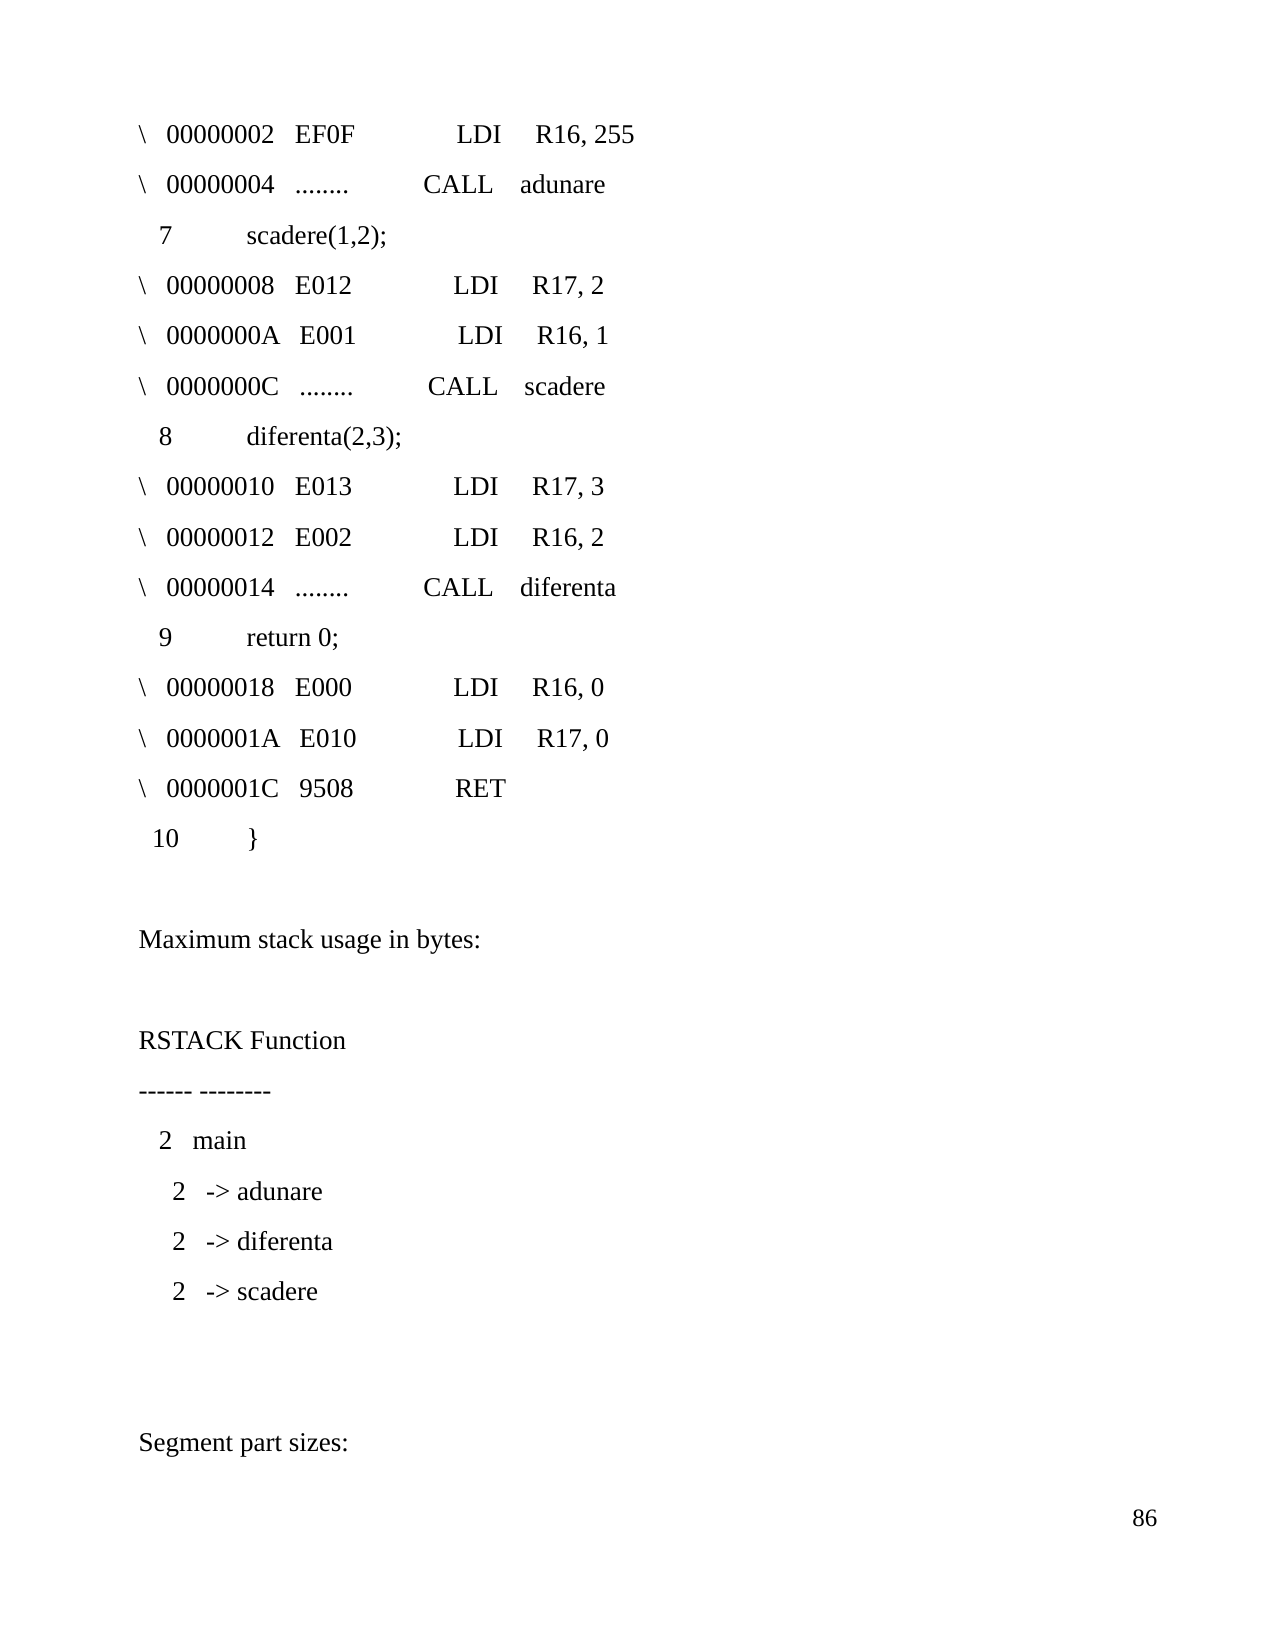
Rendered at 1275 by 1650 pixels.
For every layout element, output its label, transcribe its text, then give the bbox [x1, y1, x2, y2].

text \ 00000010 E013 LDI R17, 3 [118, 470, 1157, 501]
text \ 00000008 E012 LDI R17, 2 [118, 269, 1157, 300]
text \ 0000000C ........ CALL scadere [118, 370, 1157, 401]
text \ 00000004 ........ CALL adunare [118, 168, 1157, 199]
text 8 diferenta(2,3); [118, 420, 1157, 451]
text RSTACK Function [118, 1024, 1157, 1055]
text \ 00000014 ........ CALL diferenta [118, 571, 1157, 602]
text 9 return 0; [118, 621, 1157, 652]
text Segment part sizes: [118, 1426, 1157, 1457]
text ------ -------- [118, 1074, 1157, 1105]
text 2 -> adunare [118, 1175, 1157, 1206]
text \ 0000001A E010 LDI R17, 0 [118, 722, 1157, 753]
text 2 main [118, 1124, 1157, 1156]
text \ 00000002 EF0F LDI R16, 255 [118, 118, 1157, 149]
text \ 0000000A E001 LDI R16, 1 [118, 319, 1157, 351]
text 2 -> diferenta [118, 1225, 1157, 1256]
text Maximum stack usage in bytes: [118, 923, 1157, 954]
text 2 -> scadere [118, 1275, 1157, 1306]
text \ 0000001C 9508 RET [118, 772, 1157, 803]
text \ 00000018 E000 LDI R16, 0 [118, 672, 1157, 703]
text \ 00000012 E002 LDI R16, 2 [118, 521, 1157, 552]
text 7 scadere(1,2); [118, 219, 1157, 250]
text 10 } [118, 822, 1157, 854]
